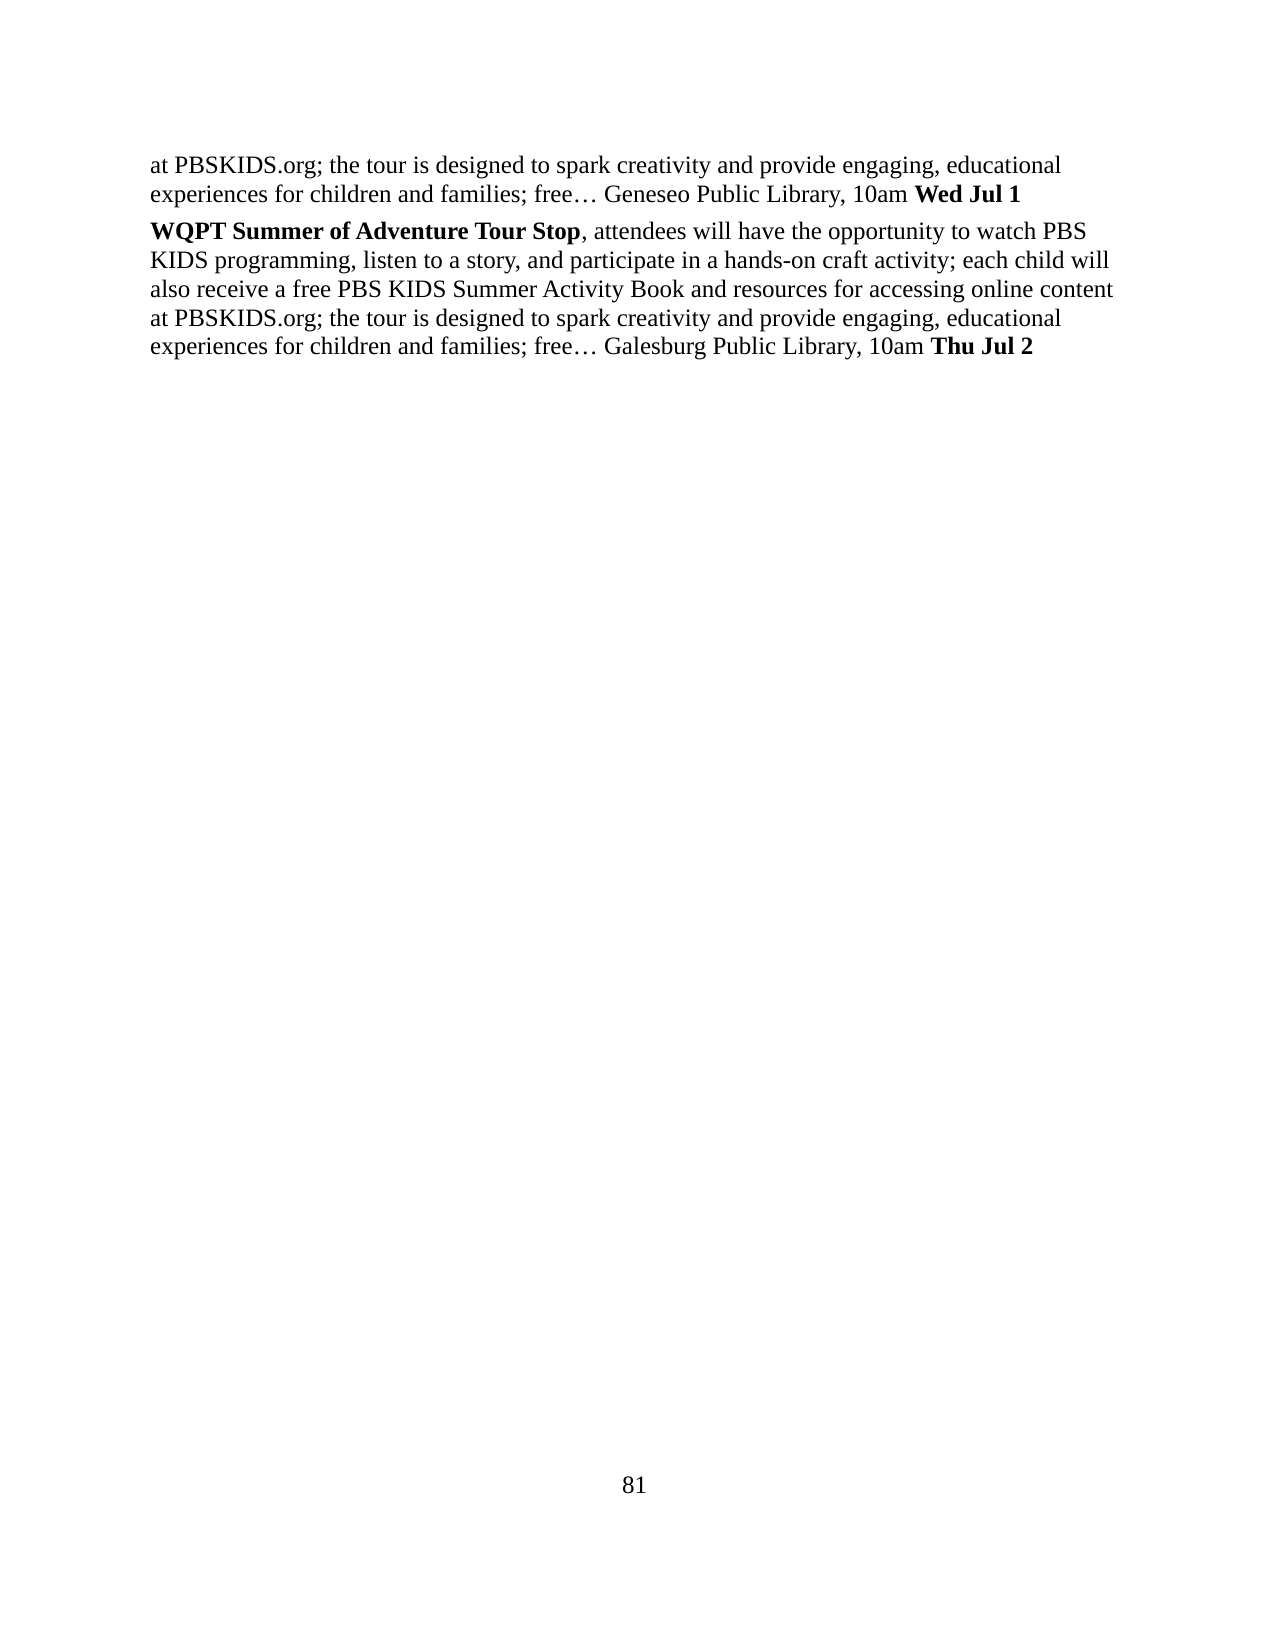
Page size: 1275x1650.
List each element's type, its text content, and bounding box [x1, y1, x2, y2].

text at PBSKIDS.org; the tour is designed to spark creativity and provide engaging, educational experiences for children and families; free… Geneseo Public Library, 10am Wed Jul 1 [150, 150, 1125, 207]
text WQPT Summer of Adventure Tour Stop, attendees will have the opportunity to watch PBS KIDS programming, listen to a story, and participate in a hands-on craft activity; each child will also receive a free PBS KIDS Summer Activity Book and resources for accessing online content at PBSKIDS.org; the tour is designed to spark creativity and provide engaging, educational experiences for children and families; free… Galesburg Public Library, 10am Thu Jul 2 [150, 216, 1125, 360]
